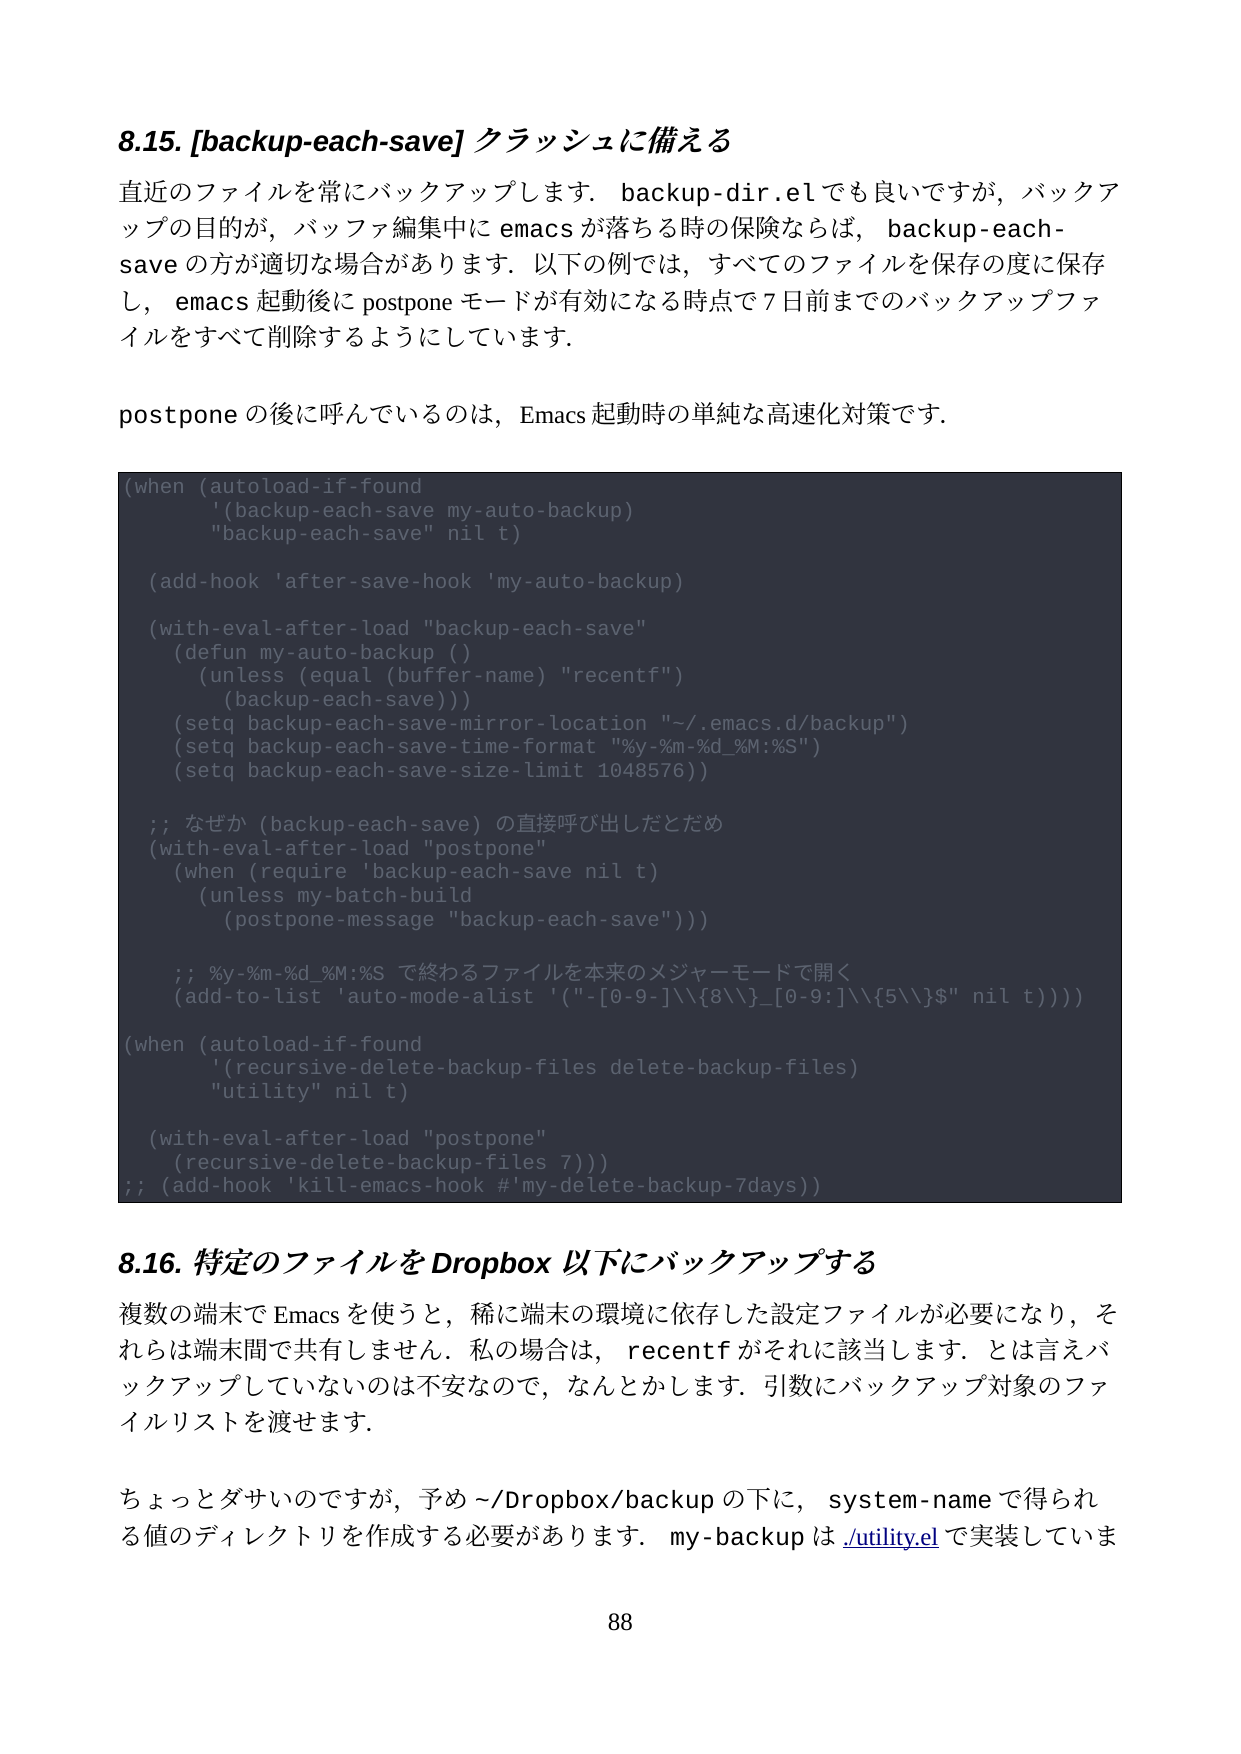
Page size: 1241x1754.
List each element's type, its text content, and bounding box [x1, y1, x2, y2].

text (backup-each-save))) [119, 685, 1121, 709]
text (with-eval-after-load "postpone" [119, 834, 1121, 857]
text (with-eval-after-load "postpone" [119, 1124, 1121, 1148]
subtitle 特定のファイルを Dropbox 以下にバックアップする [118, 1240, 1122, 1282]
text ちょっとダサいのですが，予め ~/Dropbox/backup の下に， system-name で得られる値のディレクトリを作成する必要があります． my-backup は ./utility.el で実装していま [118, 1480, 1122, 1553]
text (defun my-auto-backup () [119, 638, 1121, 661]
text "backup-each-save" nil t) [119, 519, 1121, 543]
text postpone の後に呼んでいるのは，Emacs起動時の単純な高速化対策です． [118, 395, 1122, 460]
text (unless my-batch-build [119, 881, 1121, 904]
text (when (autoload-if-found [119, 1029, 1121, 1053]
text (setq backup-each-save-size-limit 1048576)) [119, 756, 1121, 779]
text 直近のファイルを常にバックアップします． backup-dir.el でも良いですが，バックアップの目的が，バッファ編集中に emacs が落ちる時の保険ならば， backup-each-save の方が適切な場合があります．以下の例では，すべてのファイルを保存の度に保存し， emacs 起動後に postpone モードが有効になる時点で7日前までのバックアップファイルをすべて削除するようにしています． [118, 172, 1122, 382]
text ;; %y-%m-%d_%M:%S で終わるファイルを本来のメジャーモードで開く [119, 952, 1121, 982]
text (add-hook 'after-save-hook 'my-auto-backup) [119, 567, 1121, 590]
text 複数の端末でEmacsを使うと，稀に端末の環境に依存した設定ファイルが必要になり，それらは端末間で共有しません．私の場合は， recentf がそれに該当します．とは言えバックアップしていないのは不安なので，なんとかします．引数にバックアップ対象のファイルリストを渡せます． [118, 1295, 1122, 1468]
text ;; なぜか (backup-each-save) の直接呼び出しだとだめ [119, 803, 1121, 834]
text '(backup-each-save my-auto-backup) [119, 496, 1121, 519]
text (when (require 'backup-each-save nil t) [119, 857, 1121, 881]
text '(recursive-delete-backup-files delete-backup-files) [119, 1053, 1121, 1077]
text (unless (equal (buffer-name) "recentf") [119, 661, 1121, 685]
text (recursive-delete-backup-files 7))) [119, 1148, 1121, 1171]
text (setq backup-each-save-time-format "%y-%m-%d_%M:%S") [119, 732, 1121, 756]
text "utility" nil t) [119, 1077, 1121, 1101]
text (with-eval-after-load "backup-each-save" [119, 614, 1121, 638]
subtitle [backup-each-save] クラッシュに備える [118, 118, 1122, 160]
text (add-to-list 'auto-mode-alist '("-[0-9-]\\{8\\}_[0-9:]\\{5\\}$" nil t)))) [119, 982, 1121, 1006]
text ;; (add-hook 'kill-emacs-hook #'my-delete-backup-7days)) [119, 1171, 1121, 1202]
text (postpone-message "backup-each-save"))) [119, 904, 1121, 928]
text (setq backup-each-save-mirror-location "~/.emacs.d/backup") [119, 709, 1121, 732]
text (when (autoload-if-found [119, 473, 1121, 496]
